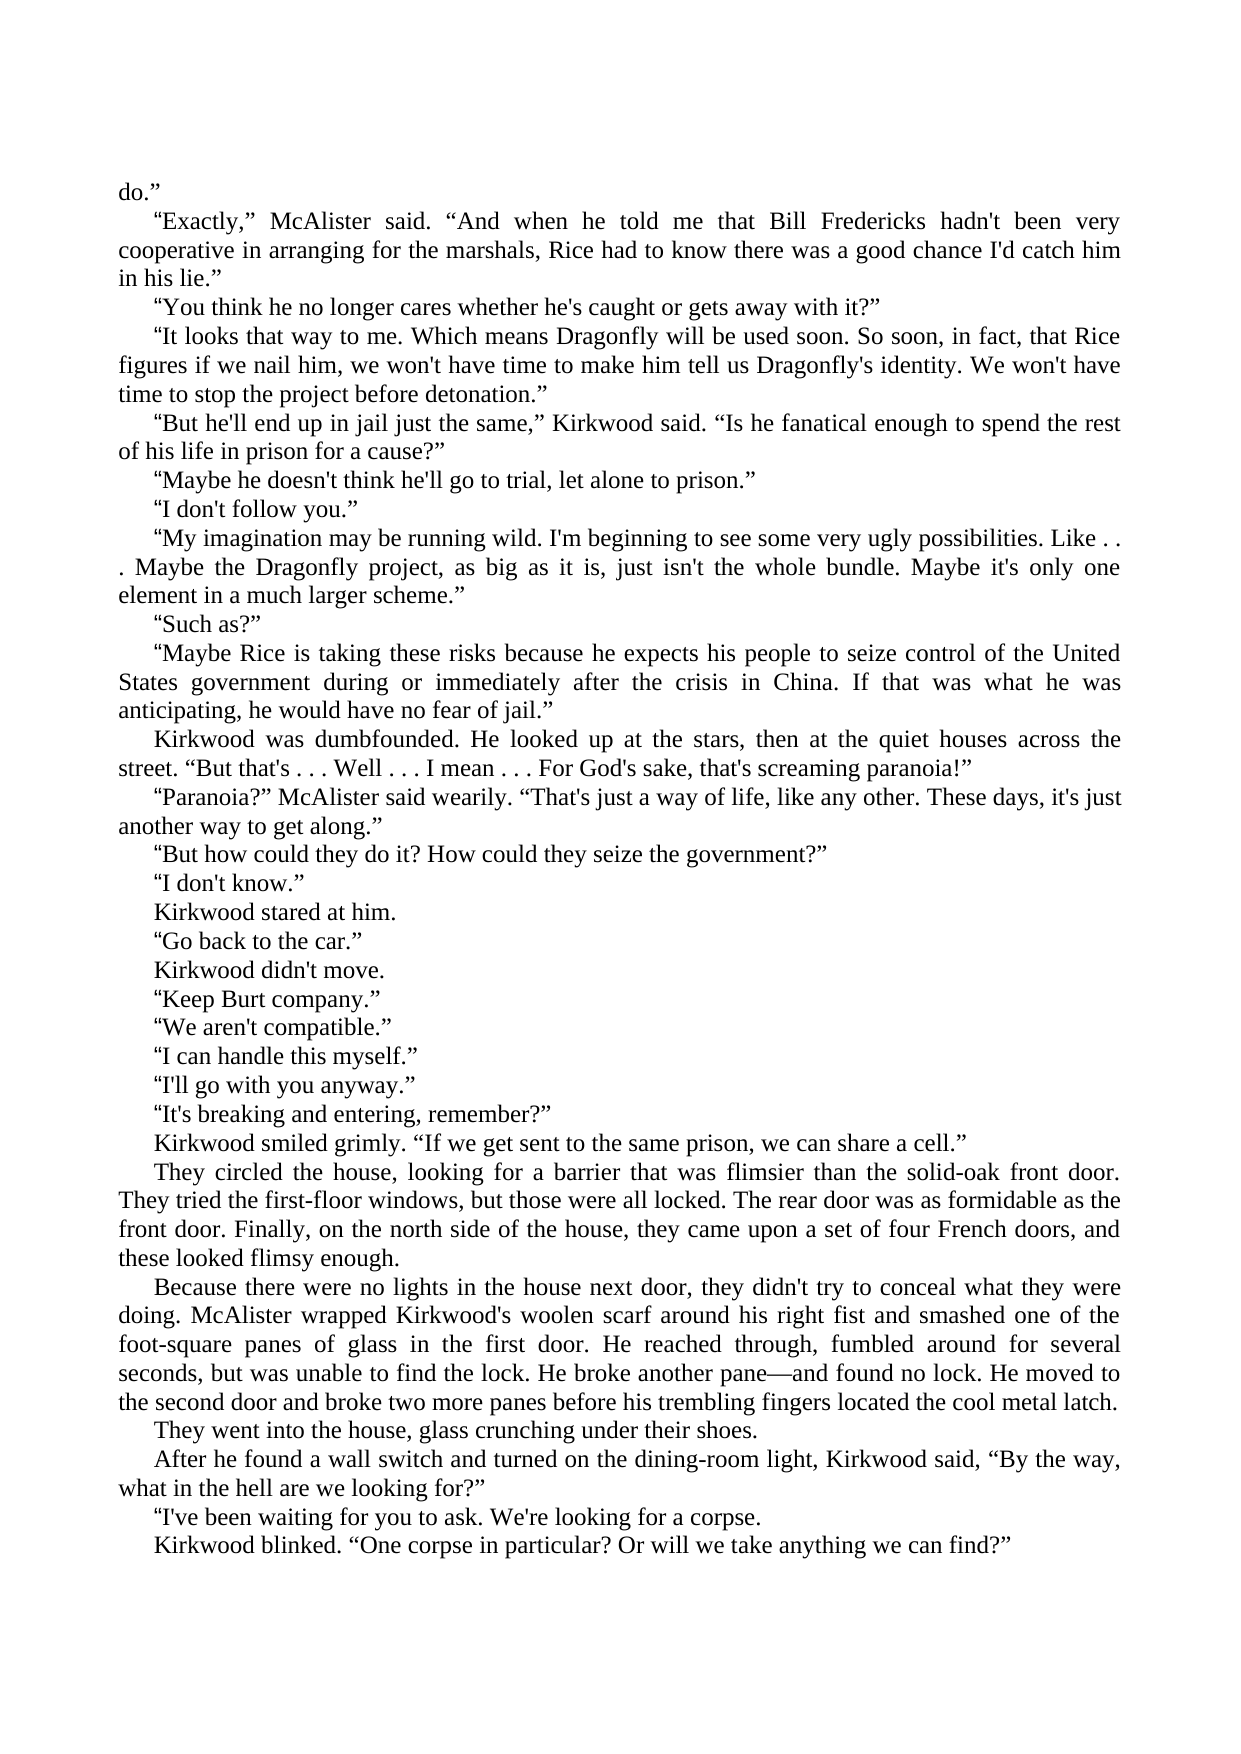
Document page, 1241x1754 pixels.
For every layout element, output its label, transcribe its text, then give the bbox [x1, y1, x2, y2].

text “Such as?” [118, 609, 1122, 638]
text “But how could they do it? How could they seize the government?” [118, 839, 1122, 868]
text “I can handle this myself.” [118, 1041, 1122, 1070]
text “Maybe he doesn't think he'll go to trial, let alone to prison.” [118, 465, 1122, 494]
text “Exactly,” McAlister said. “And when he told me that Bill Fredericks hadn't been very cooperative in arranging for the marshals, Rice had to know there was a good chance I'd catch him in his lie.” [118, 206, 1122, 292]
text “You think he no longer cares whether he's caught or gets away with it?” [118, 292, 1122, 321]
text “I've been waiting for you to ask. We're looking for a corpse. [118, 1502, 1122, 1530]
text do.” [118, 177, 1122, 206]
text “I don't know.” [118, 868, 1122, 897]
text Kirkwood didn't move. [118, 955, 1122, 983]
text “Maybe Rice is taking these risks because he expects his people to seize control of the United States government during or immediately after the crisis in China. If that was what he was anticipating, he would have no fear of jail.” [118, 638, 1122, 724]
text Kirkwood stared at him. [118, 897, 1122, 926]
text “I'll go with you anyway.” [118, 1070, 1122, 1099]
text “I don't follow you.” [118, 494, 1122, 523]
text “It looks that way to me. Which means Dragonfly will be used soon. So soon, in fact, that Rice figures if we nail him, we won't have time to make him tell us Dragonfly's identity. We won't have time to stop the project before detonation.” [118, 321, 1122, 407]
text “We aren't compatible.” [118, 1012, 1122, 1041]
text Kirkwood was dumbfounded. He looked up at the stars, then at the quiet houses across the street. “But that's . . . Well . . . I mean . . . For God's sake, that's screaming paranoia!” [118, 724, 1122, 782]
text They circled the house, looking for a barrier that was flimsier than the solid-oak front door. They tried the first-floor windows, but those were all locked. The rear door was as formidable as the front door. Finally, on the north side of the house, they came upon a set of four French doors, and these looked flimsy enough. [118, 1157, 1122, 1272]
text “But he'll end up in jail just the same,” Kirkwood said. “Is he fanatical enough to spend the rest of his life in prison for a cause?” [118, 407, 1122, 465]
text “Paranoia?” McAlister said wearily. “That's just a way of life, like any other. These days, it's just another way to get along.” [118, 782, 1122, 839]
text Because there were no lights in the house next door, they didn't try to conceal what they were doing. McAlister wrapped Kirkwood's woolen scarf around his right fist and smashed one of the foot-square panes of glass in the first door. He reached through, fumbled around for several seconds, but was unable to find the lock. He broke another pane—and found no lock. He moved to the second door and broke two more panes before his trembling fingers located the cool metal latch. [118, 1272, 1122, 1415]
text “Go back to the car.” [118, 926, 1122, 955]
text Kirkwood smiled grimly. “If we get sent to the same prison, we can share a cell.” [118, 1128, 1122, 1157]
text Kirkwood blinked. “One corpse in particular? Or will we take anything we can find?” [118, 1530, 1122, 1559]
text “It's breaking and entering, remember?” [118, 1099, 1122, 1128]
text They went into the house, glass crunching under their shoes. [118, 1415, 1122, 1444]
text “Keep Burt company.” [118, 983, 1122, 1012]
text “My imagination may be running wild. I'm beginning to see some very ugly possibilities. Like . . . Maybe the Dragonfly project, as big as it is, just isn't the whole bundle. Maybe it's only one element in a much larger scheme.” [118, 523, 1122, 609]
text After he found a wall switch and turned on the dining-room light, Kirkwood said, “By the way, what in the hell are we looking for?” [118, 1444, 1122, 1502]
